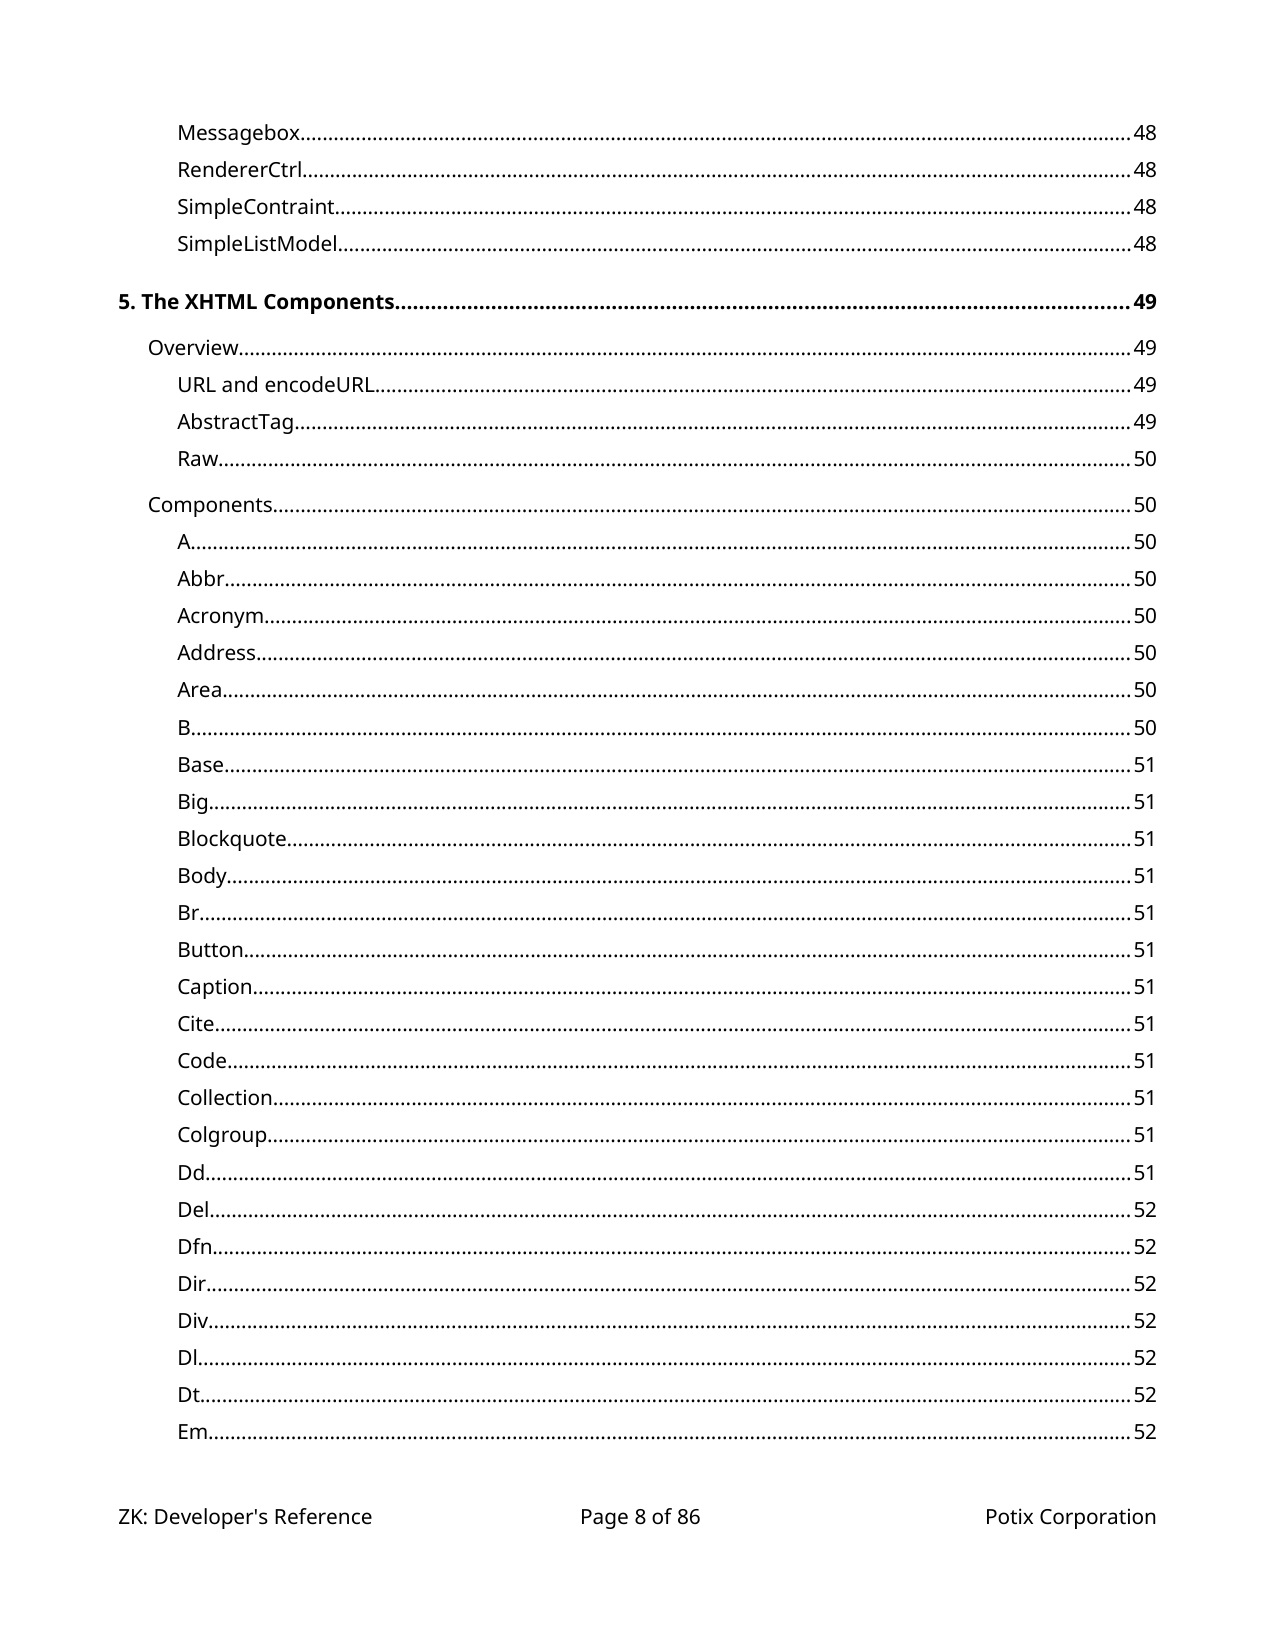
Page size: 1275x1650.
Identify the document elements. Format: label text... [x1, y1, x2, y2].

text Code 51 [177, 1046, 1157, 1075]
text Big 51 [177, 787, 1157, 815]
text A 50 [177, 527, 1157, 556]
text Cite 51 [177, 1009, 1157, 1038]
text URL and encodeURL 49 [177, 370, 1157, 398]
text Messagebox 48 [177, 118, 1157, 146]
text Del 52 [177, 1195, 1157, 1223]
text AbstractTag 49 [177, 407, 1157, 435]
text Acronym 50 [177, 601, 1157, 630]
text Collection 51 [177, 1083, 1157, 1112]
text Dt 52 [177, 1380, 1157, 1408]
text SimpleListModel 48 [177, 229, 1157, 258]
text Area 50 [177, 676, 1157, 704]
text Abbr 50 [177, 564, 1157, 593]
text Address 50 [177, 638, 1157, 667]
text Em 52 [177, 1417, 1157, 1446]
text Overview 49 [148, 333, 1157, 361]
text Base 51 [177, 750, 1157, 778]
text SimpleContraint 48 [177, 192, 1157, 221]
text Dd 51 [177, 1158, 1157, 1186]
text Blockquote 51 [177, 824, 1157, 852]
text Body 51 [177, 861, 1157, 889]
text Dl 52 [177, 1343, 1157, 1371]
text Colgroup 51 [177, 1121, 1157, 1149]
text RendererCtrl 48 [177, 155, 1157, 183]
text Button 51 [177, 935, 1157, 963]
text Dfn 52 [177, 1232, 1157, 1260]
text Dir 52 [177, 1269, 1157, 1297]
text Caption 51 [177, 972, 1157, 1001]
text Components 50 [148, 490, 1157, 518]
text B 50 [177, 713, 1157, 741]
text Div 52 [177, 1306, 1157, 1334]
text Raw 50 [177, 444, 1157, 472]
text Br 51 [177, 898, 1157, 926]
text 5. The XHTML Components 49 [118, 287, 1157, 315]
